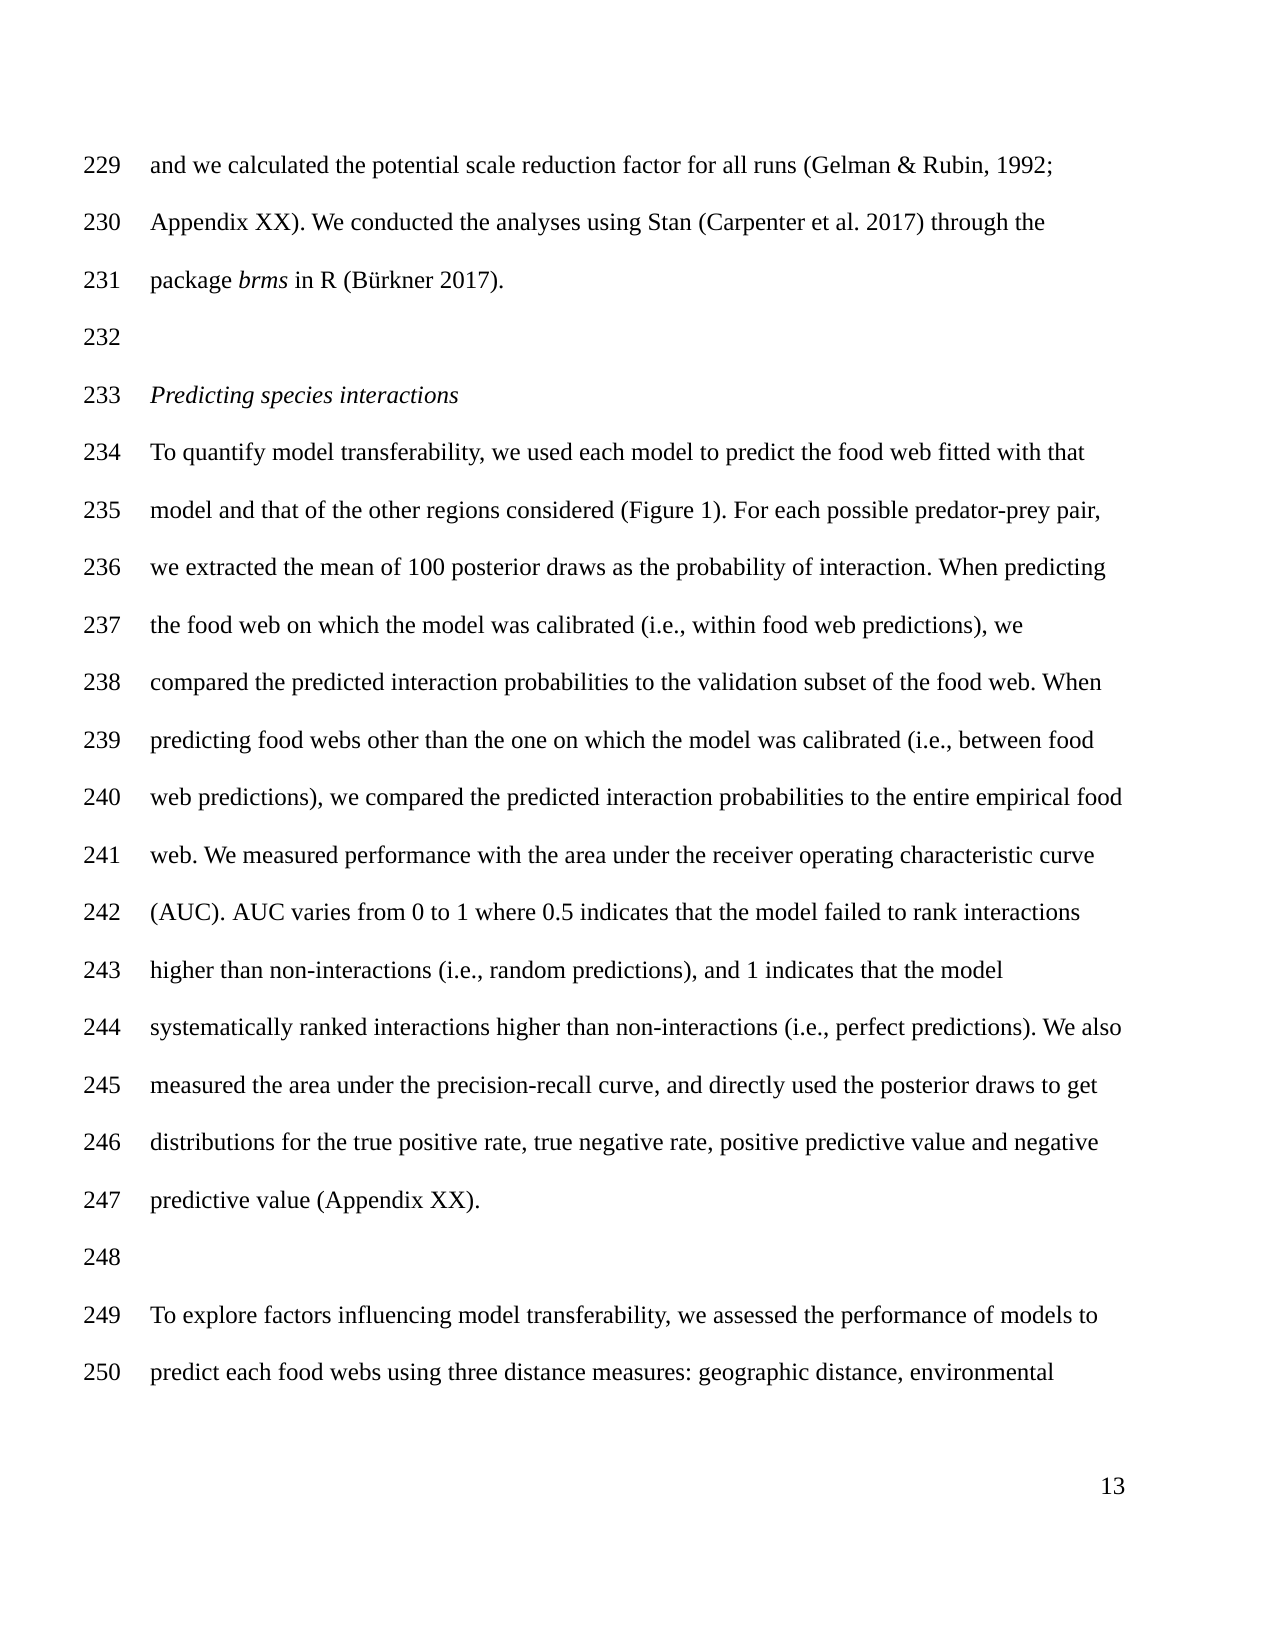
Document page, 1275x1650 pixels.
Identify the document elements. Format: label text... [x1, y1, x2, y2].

text Predicting species interactions [150, 380, 1125, 409]
text and we calculated the potential scale reduction factor for all runs (Gelman & Rubin, 1992; Appendix XX). We conducted the analyses using Stan (Carpenter et al. 2017) through the package brms in R (Bürkner 2017). [150, 150, 1125, 294]
text To explore factors influencing model transferability, we assessed the performance of models to predict each food webs using three distance measures: geographic distance, environmental [150, 1300, 1125, 1386]
text To quantify model transferability, we used each model to predict the food web fitted with that model and that of the other regions considered (Figure 1). For each possible predator-prey pair, we extracted the mean of 100 posterior draws as the probability of interaction. When predicting the food web on which the model was calibrated (i.e., within food web predictions), we compared the predicted interaction probabilities to the validation subset of the food web. When predicting food webs other than the one on which the model was calibrated (i.e., between food web predictions), we compared the predicted interaction probabilities to the entire empirical food web. We measured performance with the area under the receiver operating characteristic curve (AUC). AUC varies from 0 to 1 where 0.5 indicates that the model failed to rank interactions higher than non-interactions (i.e., random predictions), and 1 indicates that the model systematically ranked interactions higher than non-interactions (i.e., perfect predictions). We also measured the area under the precision-recall curve, and directly used the posterior draws to get distributions for the true positive rate, true negative rate, positive predictive value and negative predictive value (Appendix XX). [150, 437, 1125, 1214]
